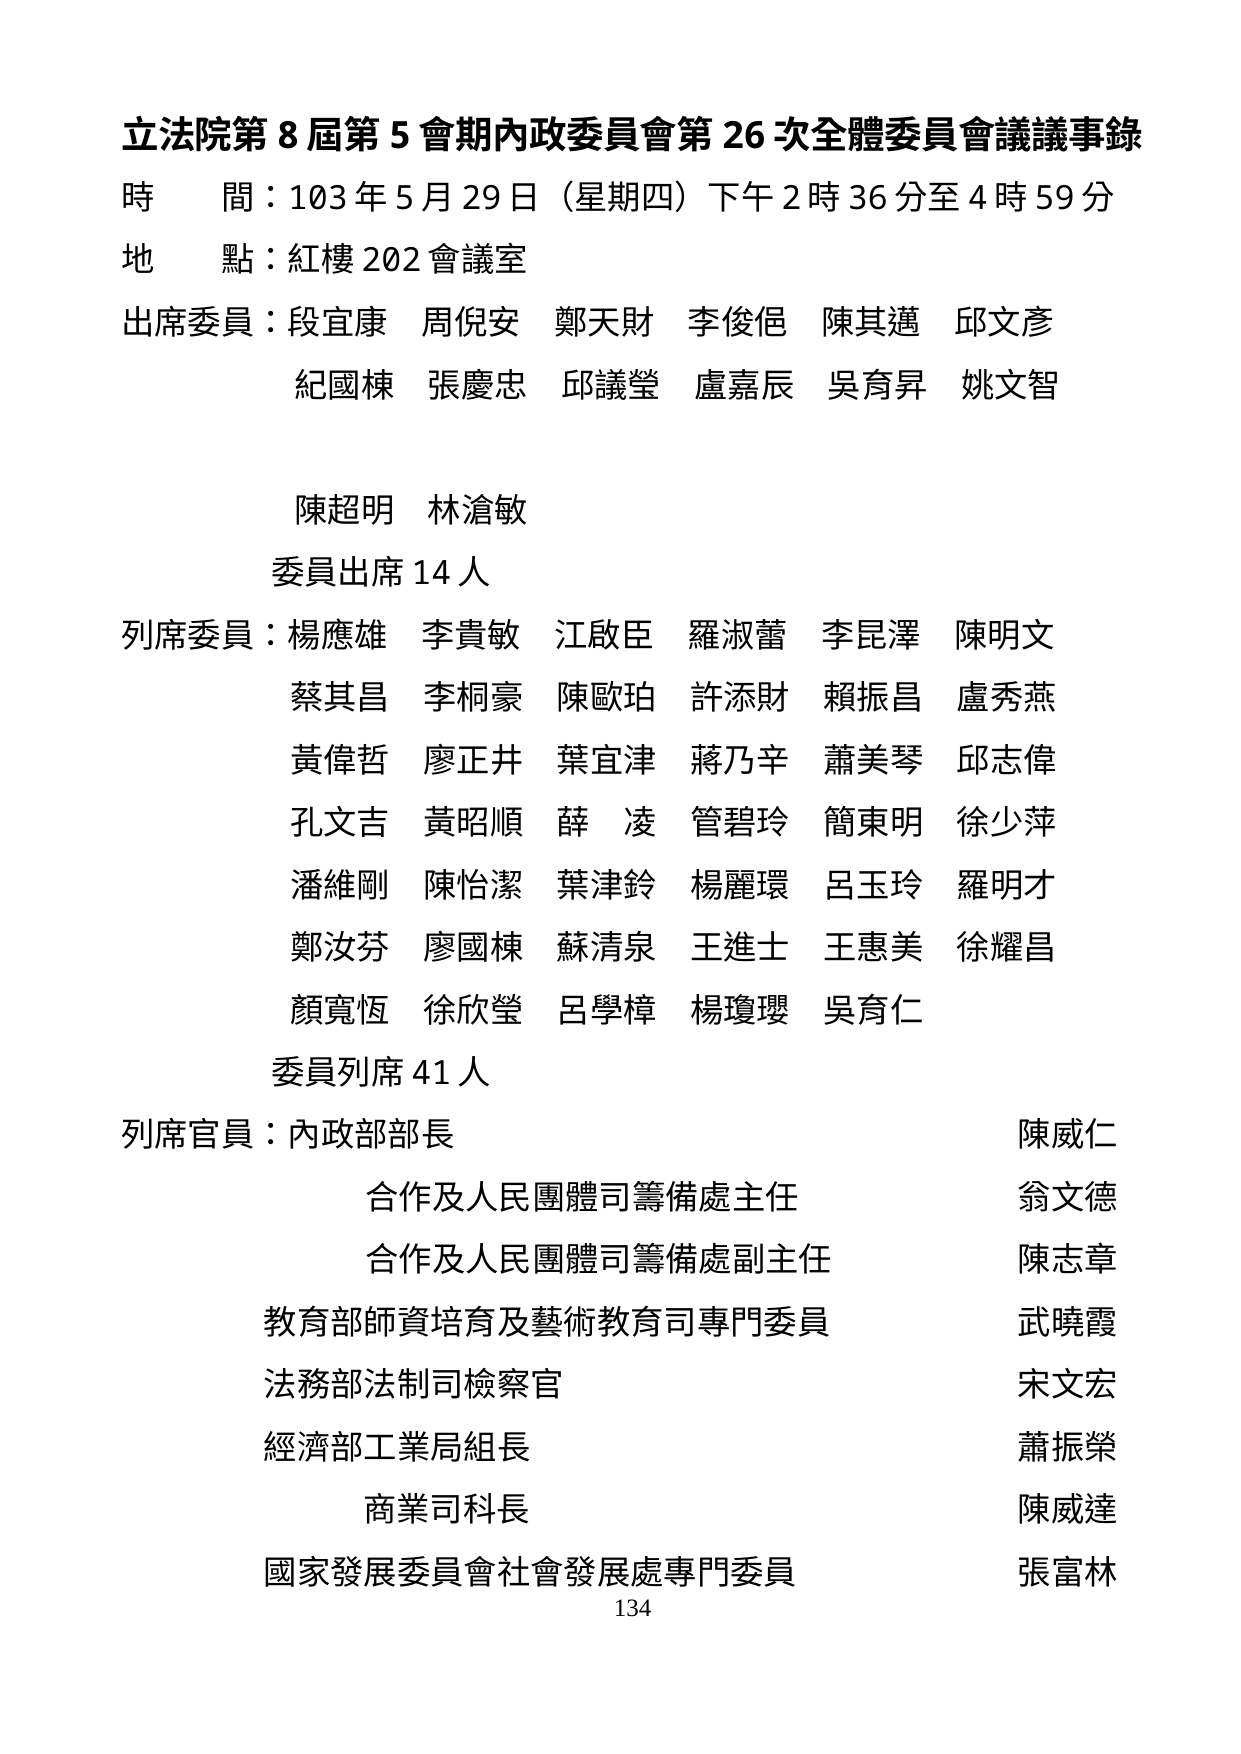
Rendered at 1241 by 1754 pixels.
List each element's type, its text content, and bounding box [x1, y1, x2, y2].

text 立法院第8屆第5會期內政委員會第26次全體委員會議議事錄 [121, 91, 1144, 153]
text 商業司科長 陳威達 [263, 1466, 1118, 1528]
text 出席委員：段宜康 周倪安 鄭天財 李俊俋 陳其邁 邱文彥 紀國棟 張慶忠 邱議瑩 盧嘉辰 吳育昇 姚文智 陳超明 林滄敏 [121, 278, 1068, 528]
text 時 間：103年5月29日（星期四）下午2時36分至4時59分 [121, 153, 1144, 216]
text 經濟部工業局組長 蕭振榮 [263, 1403, 1118, 1466]
text 國家發展委員會社會發展處專門委員 張富林 [263, 1528, 1118, 1591]
text 委員出席14人 [271, 528, 1144, 591]
text 列席官員：內政部部長 陳威仁 [121, 1091, 1118, 1153]
text 地 點：紅樓202會議室 [121, 216, 1144, 278]
text 合作及人民團體司籌備處副主任 陳志章 [265, 1216, 1118, 1278]
text 教育部師資培育及藝術教育司專門委員 武曉霞 [263, 1278, 1118, 1341]
text 列席委員：楊應雄 李貴敏 江啟臣 羅淑蕾 李昆澤 陳明文 蔡其昌 李桐豪 陳歐珀 許添財 賴振昌 盧秀燕 黃偉哲 廖正井 葉宜津 蔣乃辛 蕭美琴 邱志偉 孔文吉 黃昭順 薛 凌 管碧玲 簡東明 徐少萍 潘維剛 陳怡潔 葉津鈴 楊麗環 呂玉玲 羅明才 鄭汝芬 廖國棟 蘇清泉 王進士 王惠美 徐耀昌 顏寬恆 徐欣瑩 呂學樟 楊瓊瓔 吳育仁 [121, 591, 1078, 1028]
text 委員列席41人 [271, 1028, 1144, 1091]
text 法務部法制司檢察官 宋文宏 [263, 1341, 1118, 1403]
text 合作及人民團體司籌備處主任 翁文德 [265, 1153, 1118, 1216]
